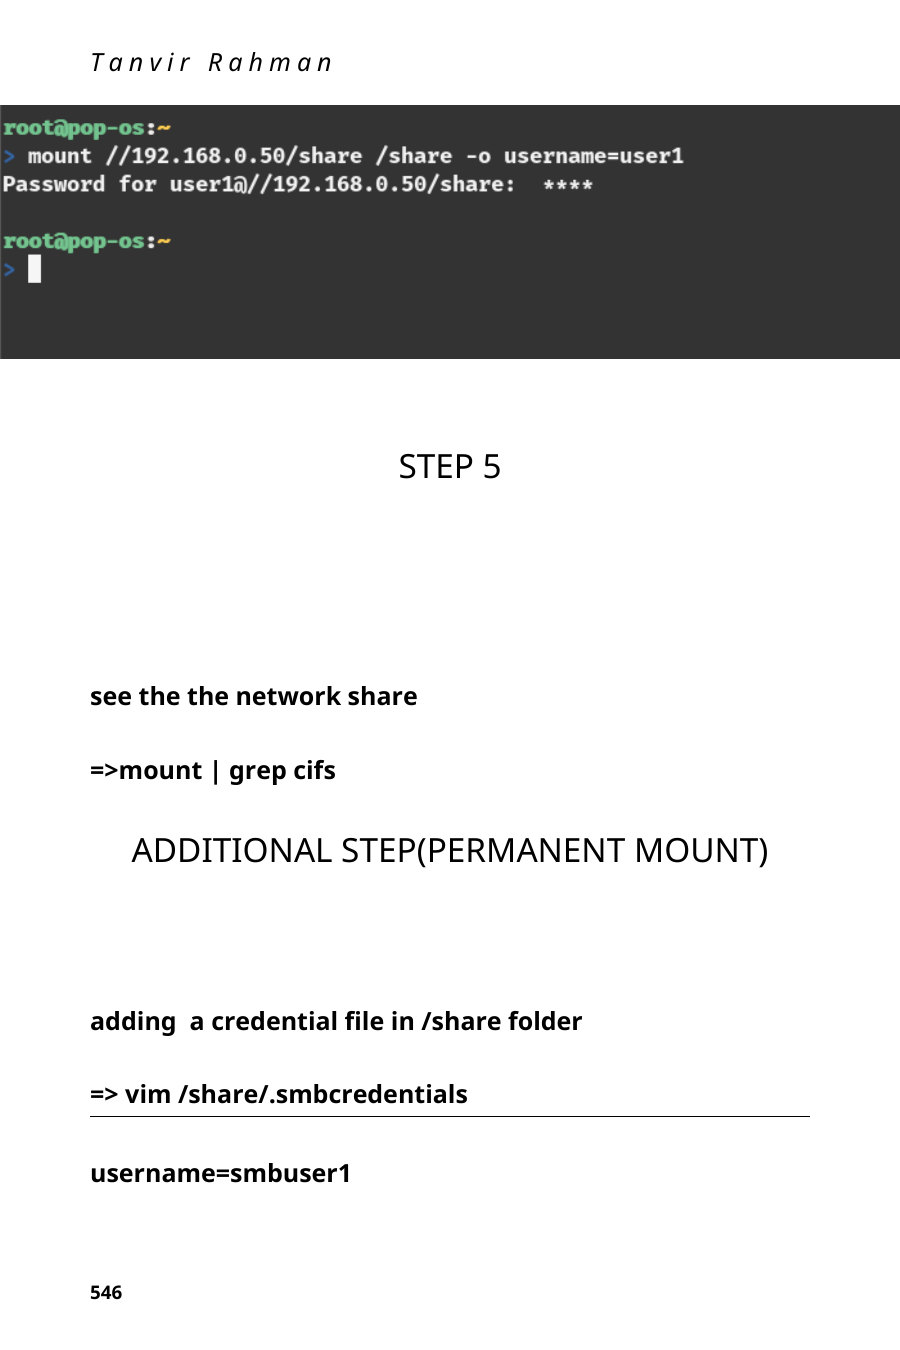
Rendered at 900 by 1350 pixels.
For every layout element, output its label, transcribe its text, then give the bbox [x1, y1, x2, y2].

text username=smbuser1 [90, 1155, 810, 1189]
text ADDITIONAL STEP(PERMANENT MOUNT) [90, 826, 810, 872]
text =>mount | grep cifs [90, 753, 810, 787]
text STEP 5 [90, 443, 810, 488]
text => vim /share/.smbcredentials [90, 1077, 810, 1116]
text see the the network share [90, 679, 810, 713]
text adding a credential file in /share folder [90, 1003, 810, 1037]
picture [0, 105, 900, 359]
